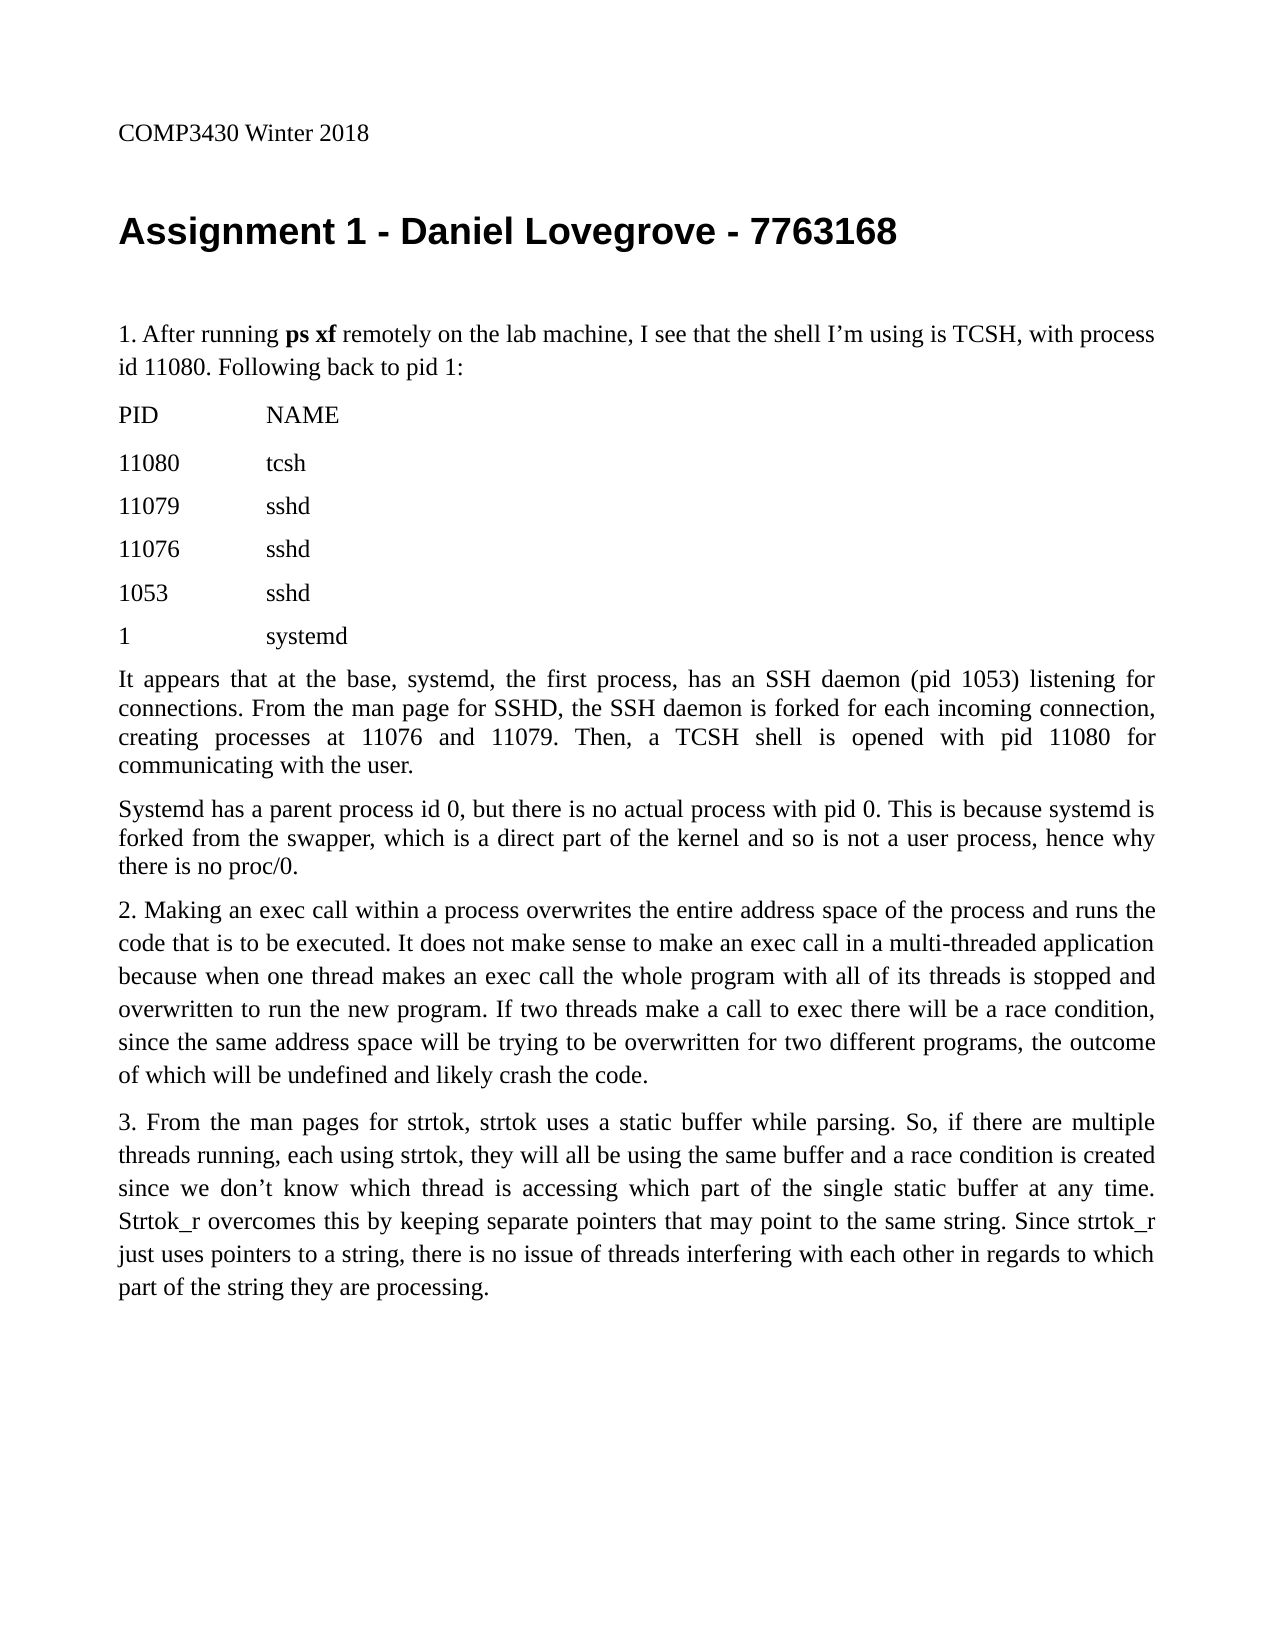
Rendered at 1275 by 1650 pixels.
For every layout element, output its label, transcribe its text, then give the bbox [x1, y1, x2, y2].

text 1 systemd [118, 621, 1157, 650]
text 1. After running ps xf remotely on the lab machine, I see that the shell I’m using is TCSH, with process id 11080. Following back to pid 1: [118, 319, 1157, 381]
text COMP3430 Winter 2018 [118, 118, 1157, 147]
text Systemd has a parent process id 0, but there is no actual process with pid 0. This is because systemd is forked from the swapper, which is a direct part of the kernel and so is not a user process, hence why there is no proc/0. [118, 794, 1157, 880]
text 11080 tcsh [118, 448, 1157, 476]
text 11076 sshd [118, 534, 1157, 563]
text 1053 sshd [118, 578, 1157, 606]
text It appears that at the base, systemd, the first process, has an SSH daemon (pid 1053) listening for connections. From the man page for SSHD, the SSH daemon is forked for each incoming connection, creating processes at 11076 and 11079. Then, a TCSH shell is opened with pid 11080 for communicating with the user. [118, 664, 1157, 779]
text 3. From the man pages for strtok, strtok uses a static buffer while parsing. So, if there are multiple threads running, each using strtok, they will all be using the same buffer and a race condition is created since we don’t know which thread is accessing which part of the single static buffer at any time. Strtok_r overcomes this by keeping separate pointers that may point to the same string. Since strtok_r just uses pointers to a string, there is no issue of threads interfering with each other in regards to which part of the string they are processing. [118, 1107, 1157, 1301]
subtitle Assignment 1 - Daniel Lovegrove - 7763168 [118, 209, 1157, 253]
text PID NAME [118, 400, 1157, 429]
text 2. Making an exec call within a process overwrites the entire address space of the process and runs the code that is to be executed. It does not make sense to make an exec call in a multi-threaded application because when one thread makes an exec call the whole program with all of its threads is stopped and overwritten to run the new program. If two threads make a call to exec there will be a race condition, since the same address space will be trying to be overwritten for two different programs, the outcome of which will be undefined and likely crash the code. [118, 895, 1157, 1088]
text 11079 sshd [118, 491, 1157, 520]
